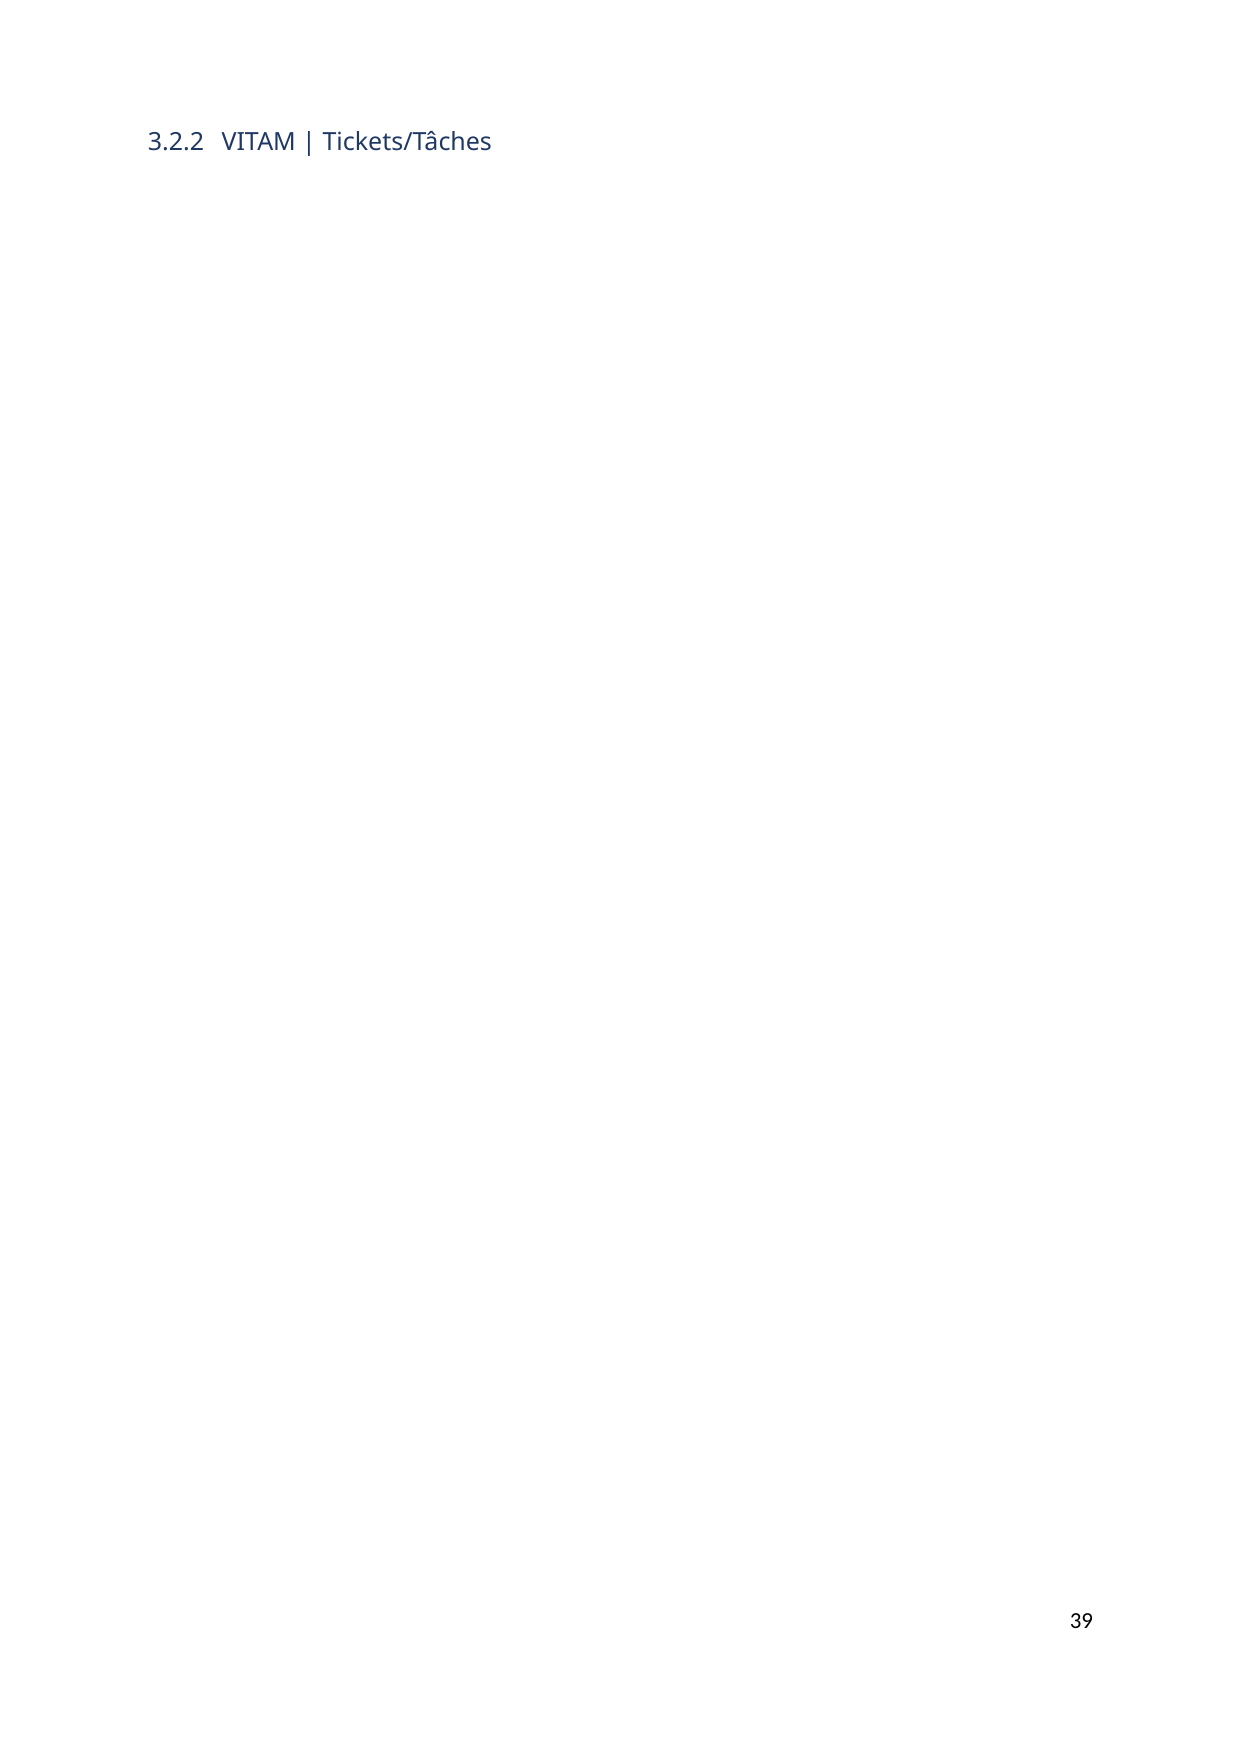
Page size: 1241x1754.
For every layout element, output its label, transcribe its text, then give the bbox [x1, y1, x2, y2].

subtitle 3.2.2 VITAM | Tickets/Tâches [148, 124, 1093, 158]
